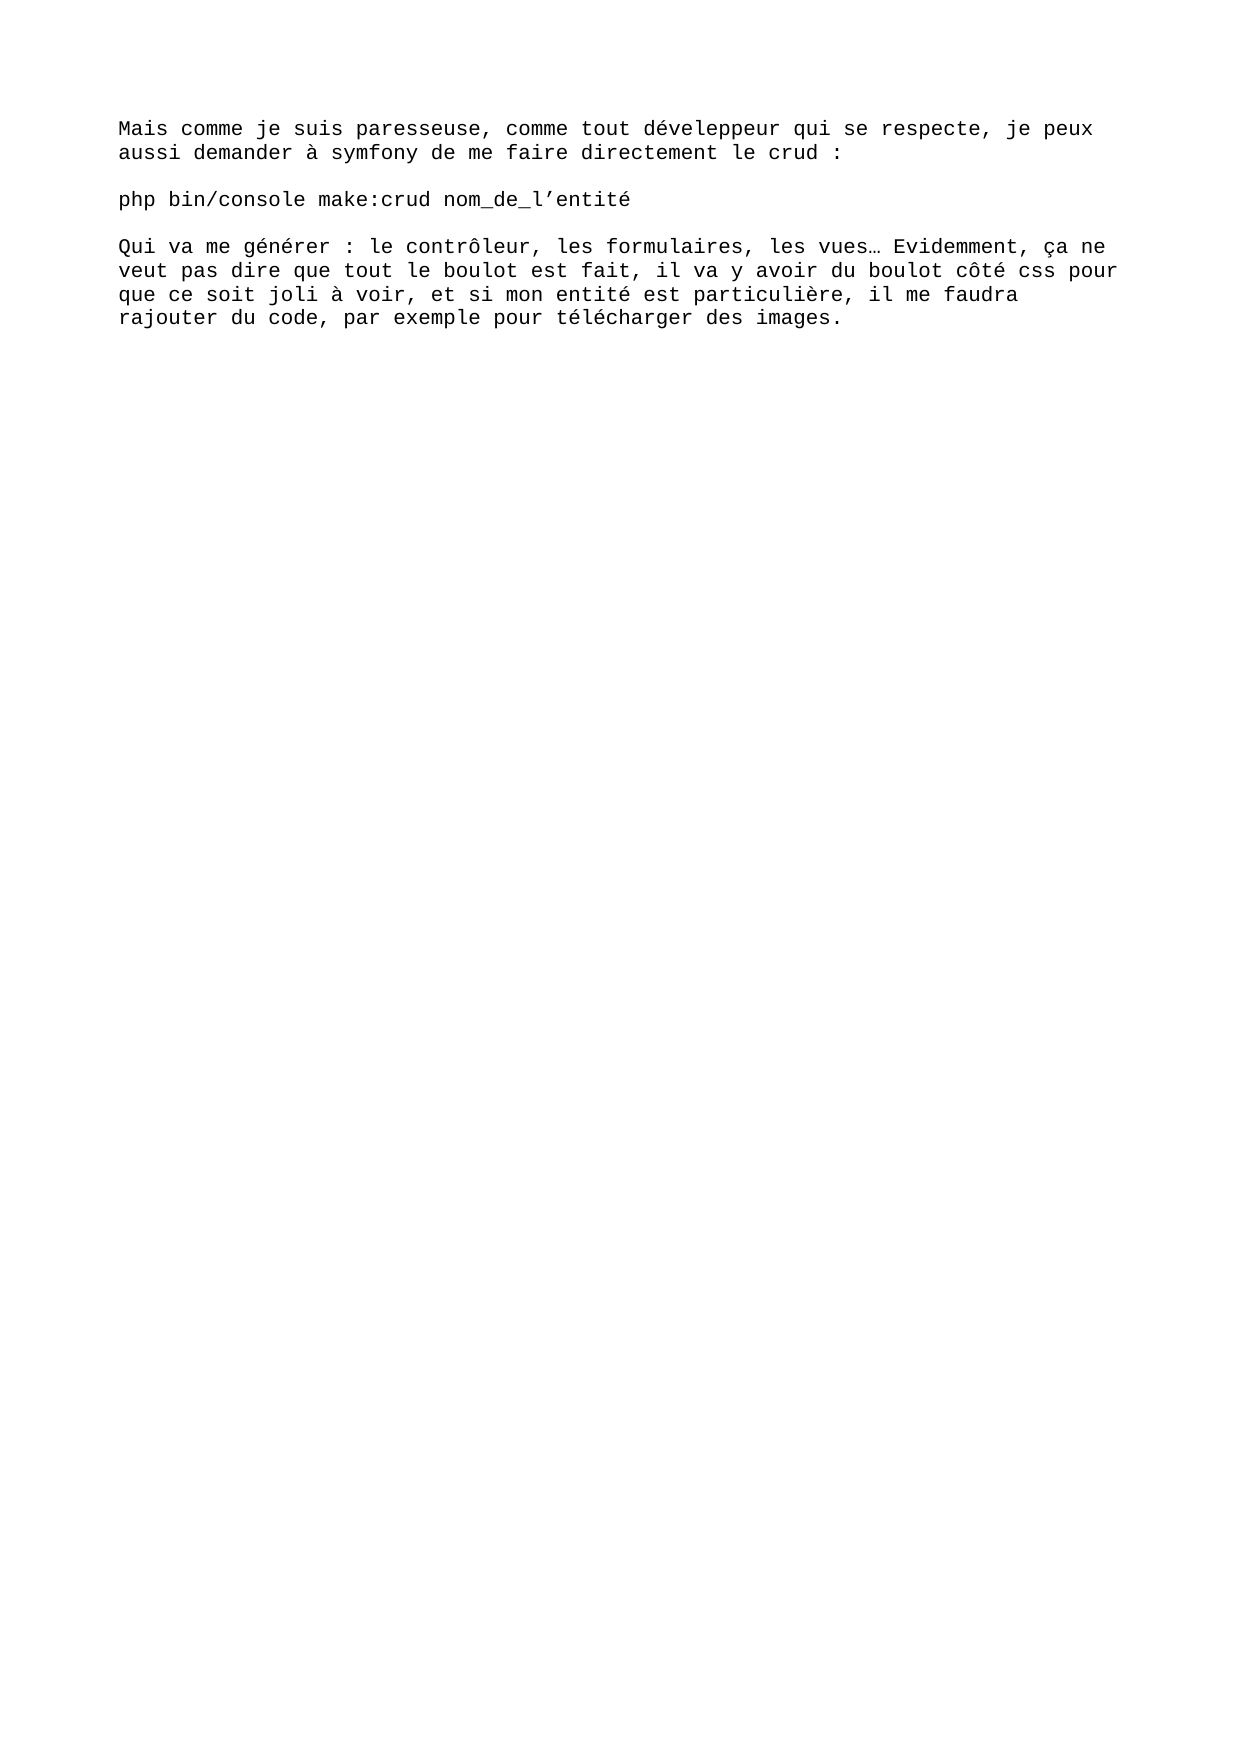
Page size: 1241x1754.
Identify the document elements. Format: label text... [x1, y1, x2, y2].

text php bin/console make:crud nom_de_l’entité [118, 189, 1122, 213]
text Mais comme je suis paresseuse, comme tout déveleppeur qui se respecte, je peux aussi demander à symfony de me faire directement le crud : [118, 118, 1122, 165]
text Qui va me générer : le contrôleur, les formulaires, les vues… Evidemment, ça ne veut pas dire que tout le boulot est fait, il va y avoir du boulot côté css pour que ce soit joli à voir, et si mon entité est particulière, il me faudra rajouter du code, par exemple pour télécharger des images. [118, 236, 1122, 331]
